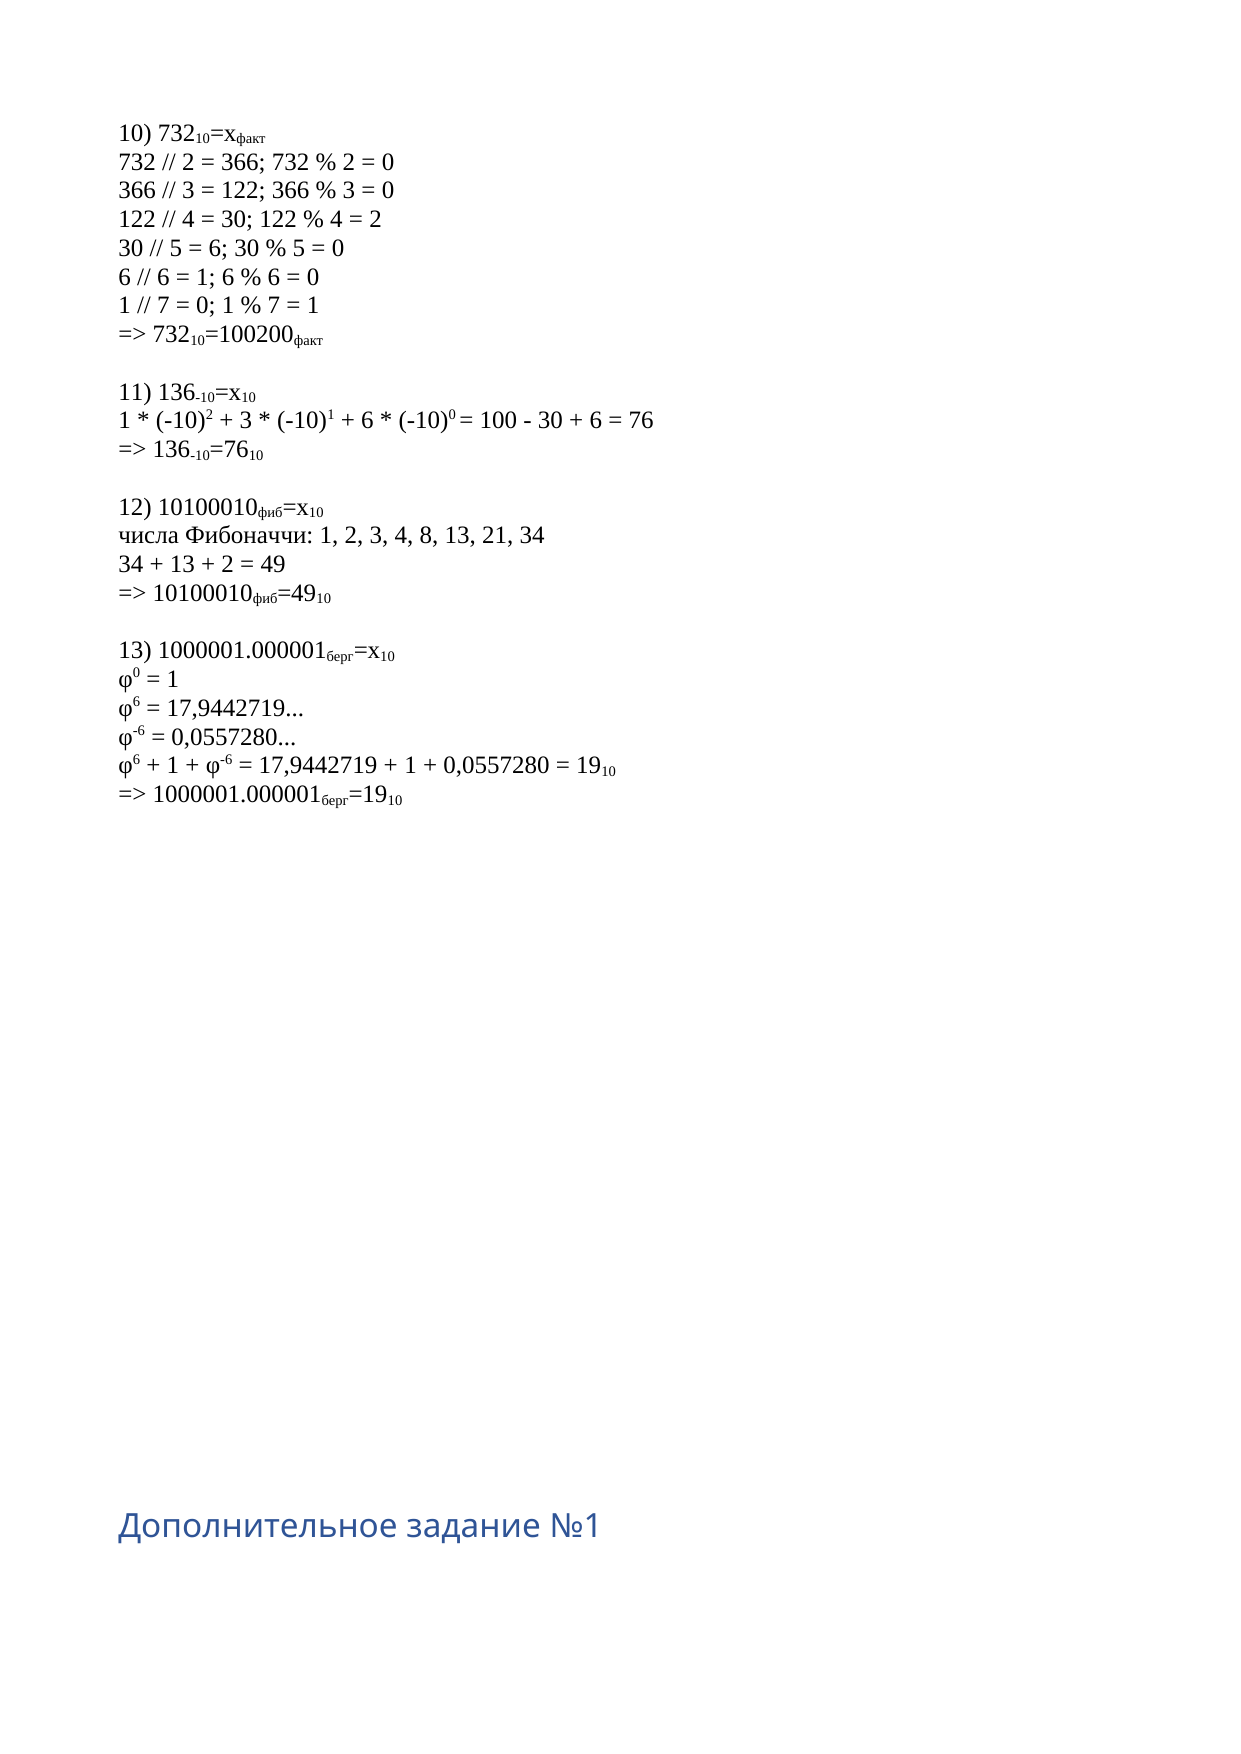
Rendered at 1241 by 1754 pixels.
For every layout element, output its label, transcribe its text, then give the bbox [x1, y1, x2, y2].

text 366 // 3 = 122; 366 % 3 = 0 [118, 176, 1122, 204]
text 30 // 5 = 6; 30 % 5 = 0 [118, 233, 1122, 262]
text 1 * (-10)2 + 3 * (-10)1 + 6 * (-10)0 = 100 - 30 + 6 = 76 [118, 406, 1122, 434]
text => 73210=100200факт [118, 319, 1122, 348]
text => 136-10=7610 [118, 434, 1122, 463]
text φ6 = 17,9442719... [118, 693, 1122, 722]
text 122 // 4 = 30; 122 % 4 = 2 [118, 204, 1122, 233]
text => 10100010фиб=4910 [118, 578, 1122, 607]
text 34 + 13 + 2 = 49 [118, 549, 1122, 578]
text 10) 73210=xфакт [118, 118, 1122, 147]
text φ0 = 1 [118, 664, 1122, 693]
text 12) 10100010фиб=x10 [118, 492, 1122, 521]
text 11) 136-10=x10 [118, 377, 1122, 406]
text φ-6 = 0,0557280... [118, 722, 1122, 751]
text 732 // 2 = 366; 732 % 2 = 0 [118, 147, 1122, 176]
text 1 // 7 = 0; 1 % 7 = 1 [118, 291, 1122, 319]
text числа Фибоначчи: 1, 2, 3, 4, 8, 13, 21, 34 [118, 521, 1122, 549]
text 13) 1000001.000001берг=x10 [118, 636, 1122, 664]
text 6 // 6 = 1; 6 % 6 = 0 [118, 262, 1122, 291]
text => 1000001.000001берг=1910 [118, 779, 1122, 808]
subtitle Дополнительное задание №1 [118, 1502, 1122, 1548]
text φ6 + 1 + φ-6 = 17,9442719 + 1 + 0,0557280 = 1910 [118, 751, 1122, 779]
